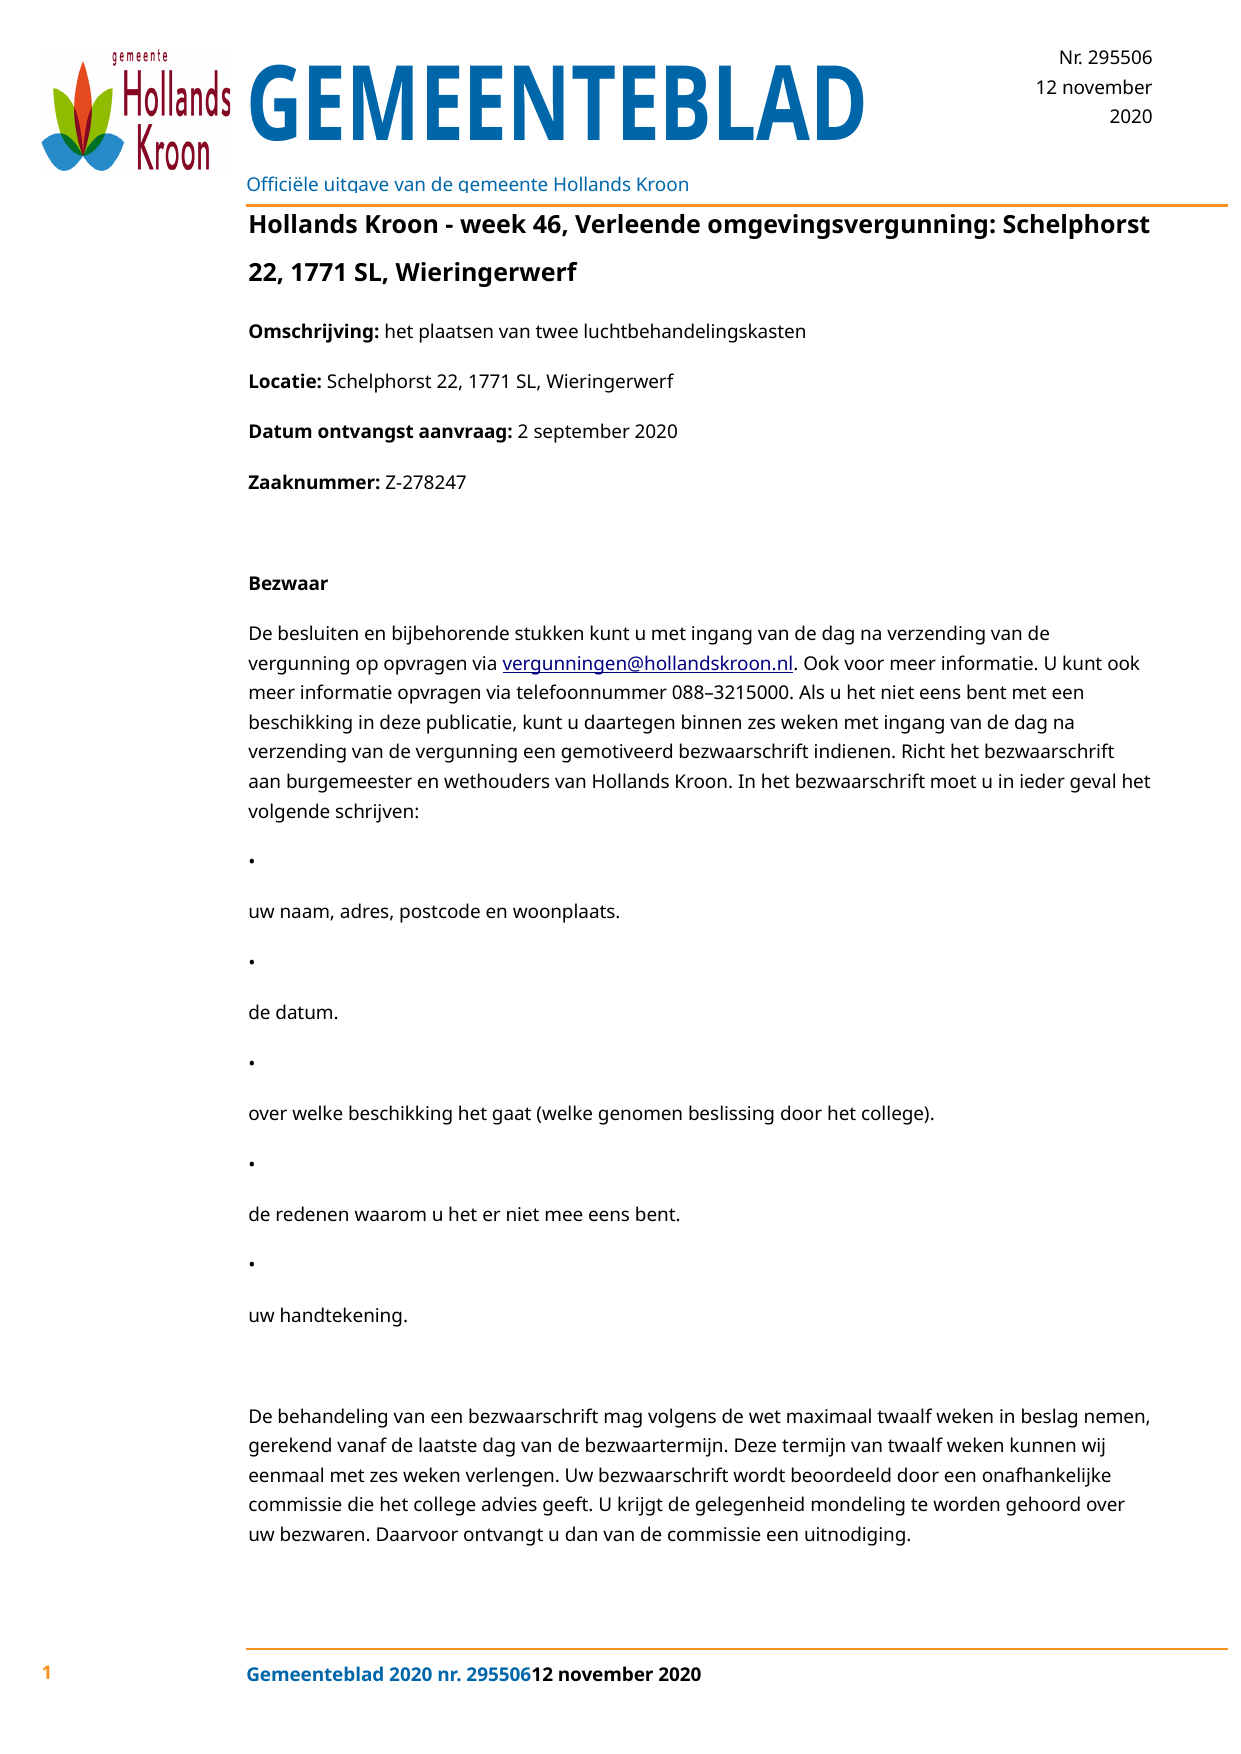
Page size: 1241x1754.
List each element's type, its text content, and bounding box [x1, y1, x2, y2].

text Datum ontvangst aanvraag: 2 september 2020 [248, 419, 1152, 444]
text uw handtekening. [248, 1302, 1152, 1328]
text • [248, 1050, 1152, 1076]
text de redenen waarom u het er niet mee eens bent. [248, 1201, 1152, 1227]
text de datum. [248, 999, 1152, 1025]
picture [41, 47, 231, 172]
text • [248, 848, 1152, 874]
text • [248, 949, 1152, 975]
text uw naam, adres, postcode en woonplaats. [248, 899, 1152, 924]
text • [248, 1151, 1152, 1177]
text Bezwaar [248, 570, 1152, 596]
text De behandeling van een bezwaarschrift mag volgens de wet maximaal twaalf weken in beslag nemen, gerekend vanaf de laatste dag van de bezwaartermijn. Deze termijn van twaalf weken kunnen wij eenmaal met zes weken verlengen. Uw bezwaarschrift wordt beoordeeld door een onafhankelijke commissie die het college advies geeft. U krijgt de gelegenheid mondeling te worden gehoord over uw bezwaren. Daarvoor ontvangt u dan van de commissie een uitnodiging. [248, 1403, 1152, 1547]
text De besluiten en bijbehorende stukken kunt u met ingang van de dag na verzending van de vergunning op opvragen via vergunningen@hollandskroon.nl. Ook voor meer informatie. U kunt ook meer informatie opvragen via telefoonnummer 088–3215000. Als u het niet eens bent met een beschikking in deze publicatie, kunt u daartegen binnen zes weken met ingang van de dag na verzending van de vergunning een gemotiveerd bezwaarschrift indienen. Richt het bezwaarschrift aan burgemeester en wethouders van Hollands Kroon. In het bezwaarschrift moet u in ieder geval het volgende schrijven: [248, 620, 1152, 824]
text Omschrijving: het plaatsen van twee luchtbehandelingskasten [248, 318, 1152, 344]
text • [248, 1252, 1152, 1277]
text Hollands Kroon - week 46, Verleende omgevingsvergunning: Schelphorst 22, 1771 SL, Wieringerwerf [248, 207, 1152, 288]
text over welke beschikking het gaat (welke genomen beslissing door het college). [248, 1100, 1152, 1126]
text Locatie: Schelphorst 22, 1771 SL, Wieringerwerf [248, 368, 1152, 394]
text Zaaknummer: Z-278247 [248, 469, 1152, 495]
